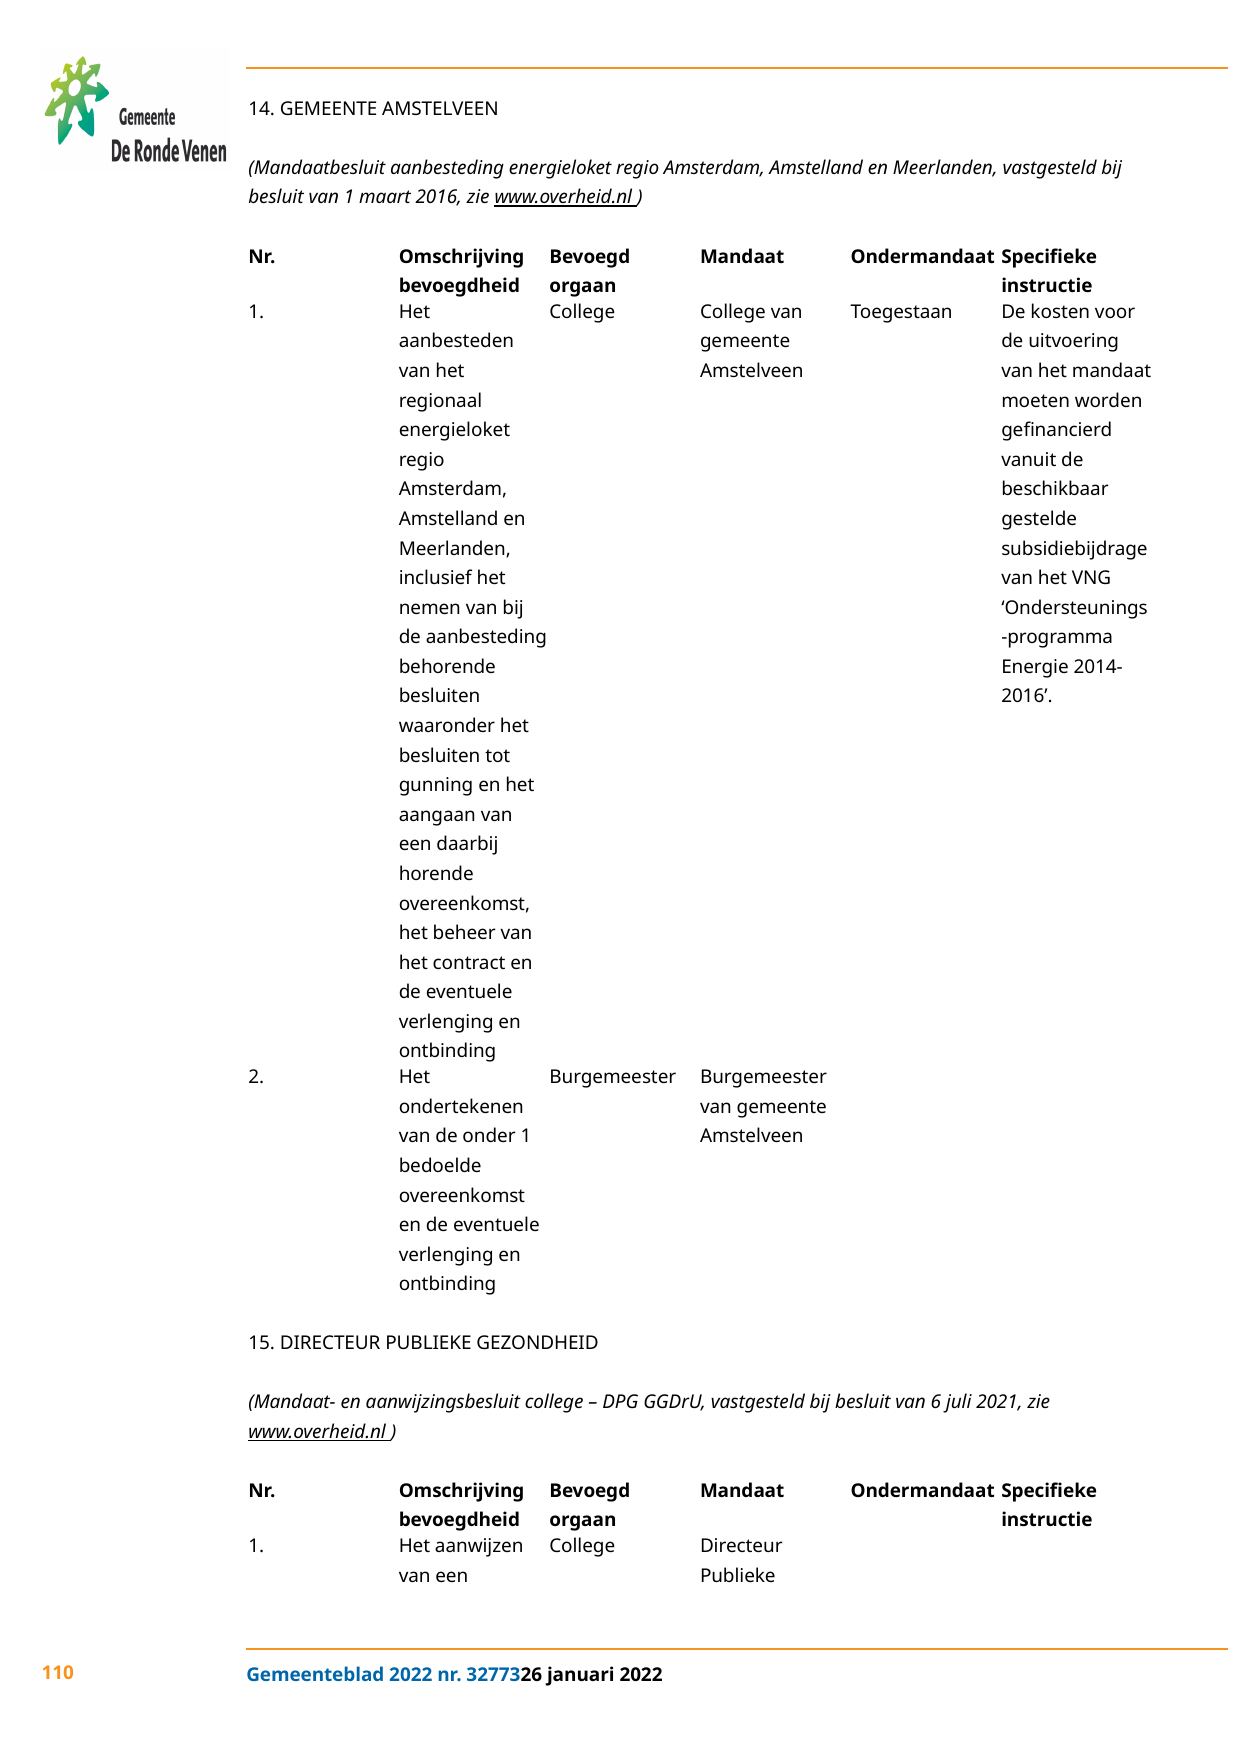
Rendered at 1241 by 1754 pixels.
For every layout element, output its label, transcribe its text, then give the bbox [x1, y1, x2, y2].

table_cell Het ondertekenen van de onder 1 bedoelde overeenkomst en de eventuele verlenging en ontbinding [399, 1064, 549, 1296]
table_header Mandaat [700, 1477, 850, 1532]
table_cell Burgemeester van gemeente Amstelveen [700, 1064, 850, 1296]
table_header Mandaat [700, 243, 850, 298]
table_header Bevoegd orgaan [549, 243, 700, 298]
table_cell Het aanbesteden van het regionaal energieloket regio Amsterdam, Amstelland en Meerlanden, inclusief het nemen van bij de aanbesteding behorende besluiten waaronder het besluiten tot gunning en het aangaan van een daarbij horende overeenkomst, het beheer van het contract en de eventuele verlenging en ontbinding [399, 298, 549, 1063]
table_cell [1001, 1533, 1152, 1588]
picture [41, 47, 231, 172]
table_cell 1. [248, 1533, 398, 1588]
text 14. GEMEENTE AMSTELVEEN [248, 95, 1152, 121]
table_cell [850, 1533, 1001, 1588]
table_cell 2. [248, 1064, 398, 1296]
table_cell College [549, 298, 700, 1063]
table_cell Burgemeester [549, 1064, 700, 1296]
table_header Ondermandaat [850, 243, 1001, 298]
table_cell College [549, 1533, 700, 1588]
table_cell [850, 1064, 1001, 1296]
table_header Omschrijving bevoegdheid [399, 243, 549, 298]
table_header Ondermandaat [850, 1477, 1001, 1532]
table_cell Toegestaan [850, 298, 1001, 1063]
text (Mandaatbesluit aanbesteding energieloket regio Amsterdam, Amstelland en Meerlanden, vastgesteld bij besluit van 1 maart 2016, zie www.overheid.nl ) [248, 154, 1152, 209]
table_cell Het aanwijzen van een [399, 1533, 549, 1588]
table_header Nr. [248, 1477, 398, 1532]
table_cell Directeur Publieke [700, 1533, 850, 1588]
table_header Omschrijving bevoegdheid [399, 1477, 549, 1532]
table_header Bevoegd orgaan [549, 1477, 700, 1532]
table_header Specifieke instructie [1001, 1477, 1152, 1532]
table_cell De kosten voor de uitvoering van het mandaat moeten worden gefinancierd vanuit de beschikbaar gestelde subsidiebijdrage van het VNG ‘Ondersteunings-programma Energie 2014-2016’. [1001, 298, 1152, 1063]
table_cell College van gemeente Amstelveen [700, 298, 850, 1063]
text 15. DIRECTEUR PUBLIEKE GEZONDHEID [248, 1329, 1152, 1355]
table_header Specifieke instructie [1001, 243, 1152, 298]
text (Mandaat- en aanwijzingsbesluit college – DPG GGDrU, vastgesteld bij besluit van 6 juli 2021, zie www.overheid.nl ) [248, 1388, 1152, 1443]
table_cell 1. [248, 298, 398, 1063]
table_header Nr. [248, 243, 398, 298]
table_cell [1001, 1064, 1152, 1296]
